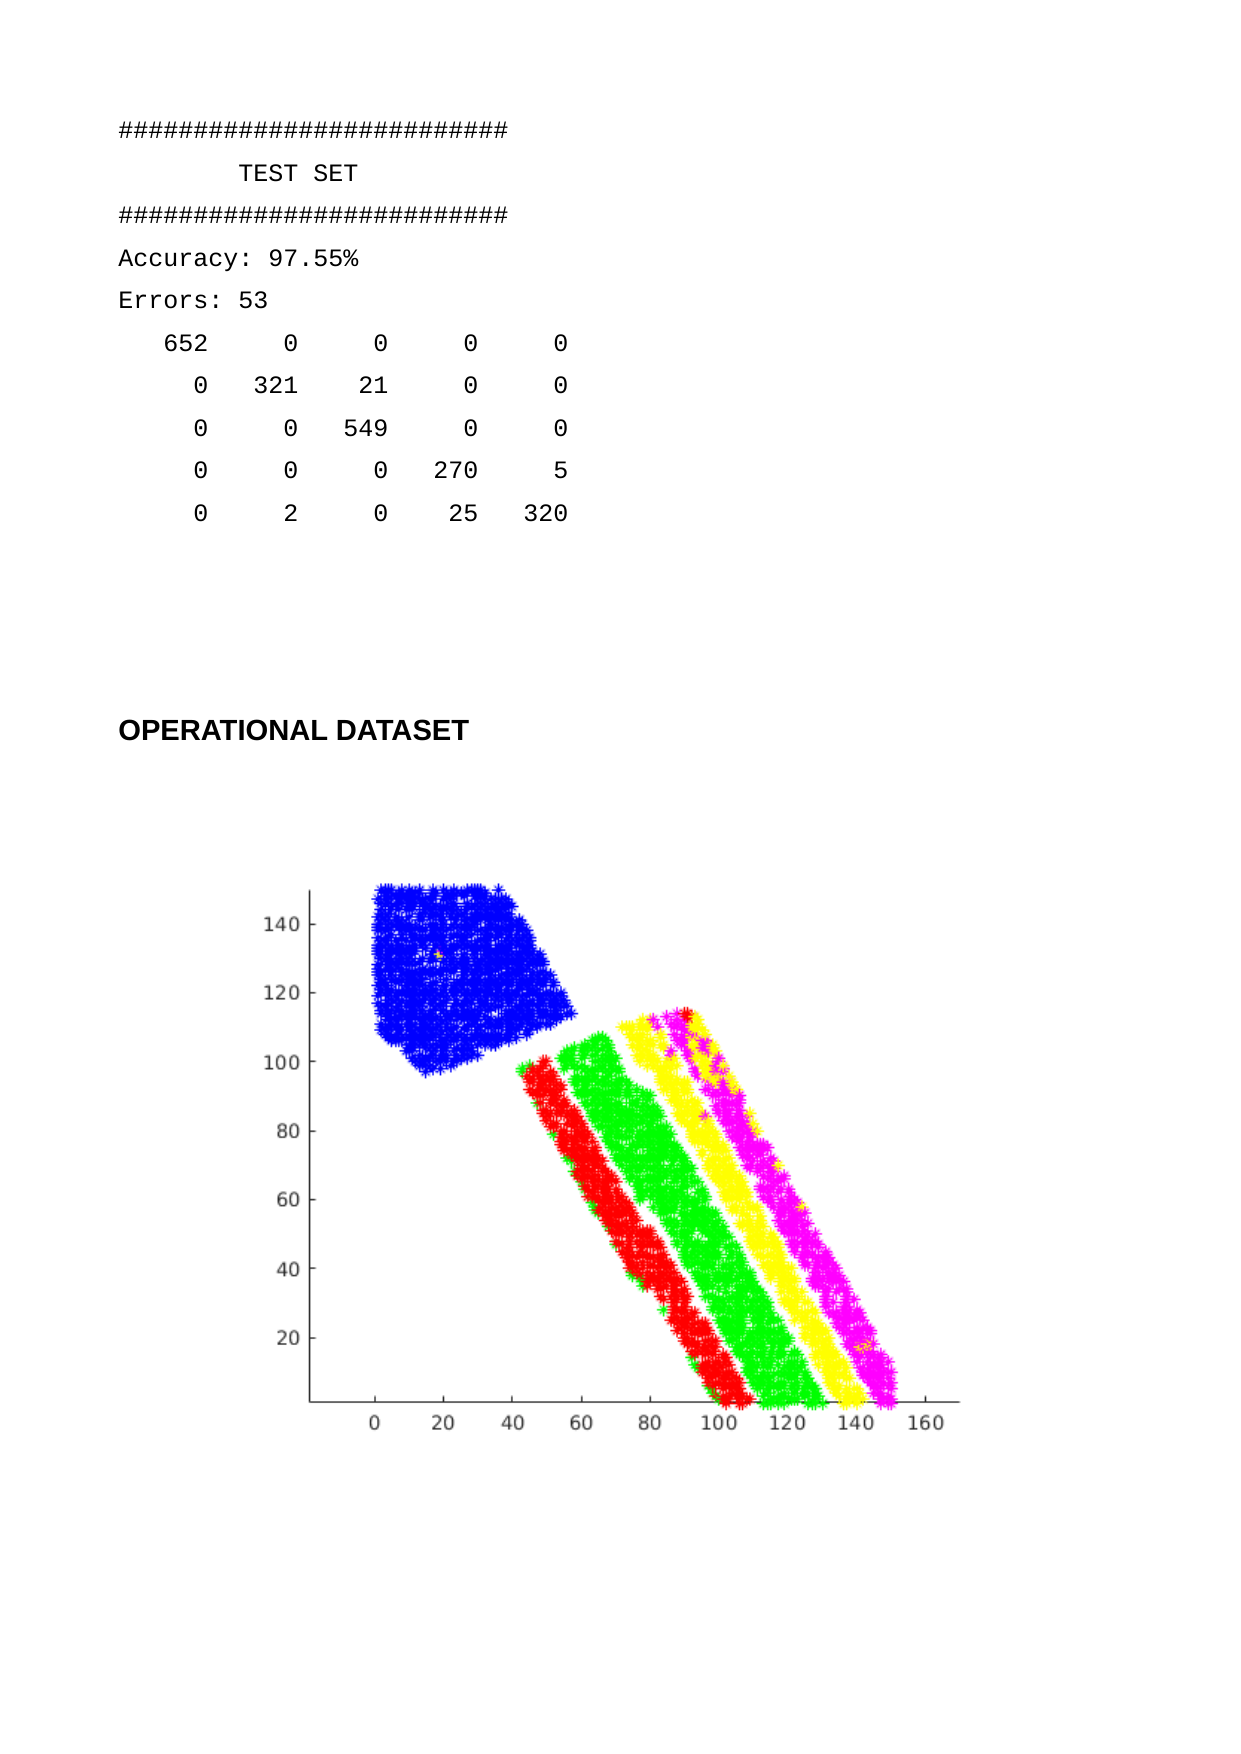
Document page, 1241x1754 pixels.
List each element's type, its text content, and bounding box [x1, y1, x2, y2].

text 0 0 0 270 5 [118, 458, 1122, 486]
text ########################## [118, 118, 1122, 146]
text 652 0 0 0 0 [118, 331, 1122, 359]
text 0 2 0 25 320 [118, 501, 1122, 529]
text Accuracy: 97.55% [118, 246, 1122, 274]
text OPERATIONAL DATASET [118, 713, 1122, 747]
text 0 321 21 0 0 [118, 373, 1122, 401]
text 0 0 549 0 0 [118, 416, 1122, 444]
text TEST SET [118, 161, 1122, 189]
text Errors: 53 [118, 288, 1122, 316]
picture [196, 842, 1044, 1473]
text ########################## [118, 203, 1122, 231]
